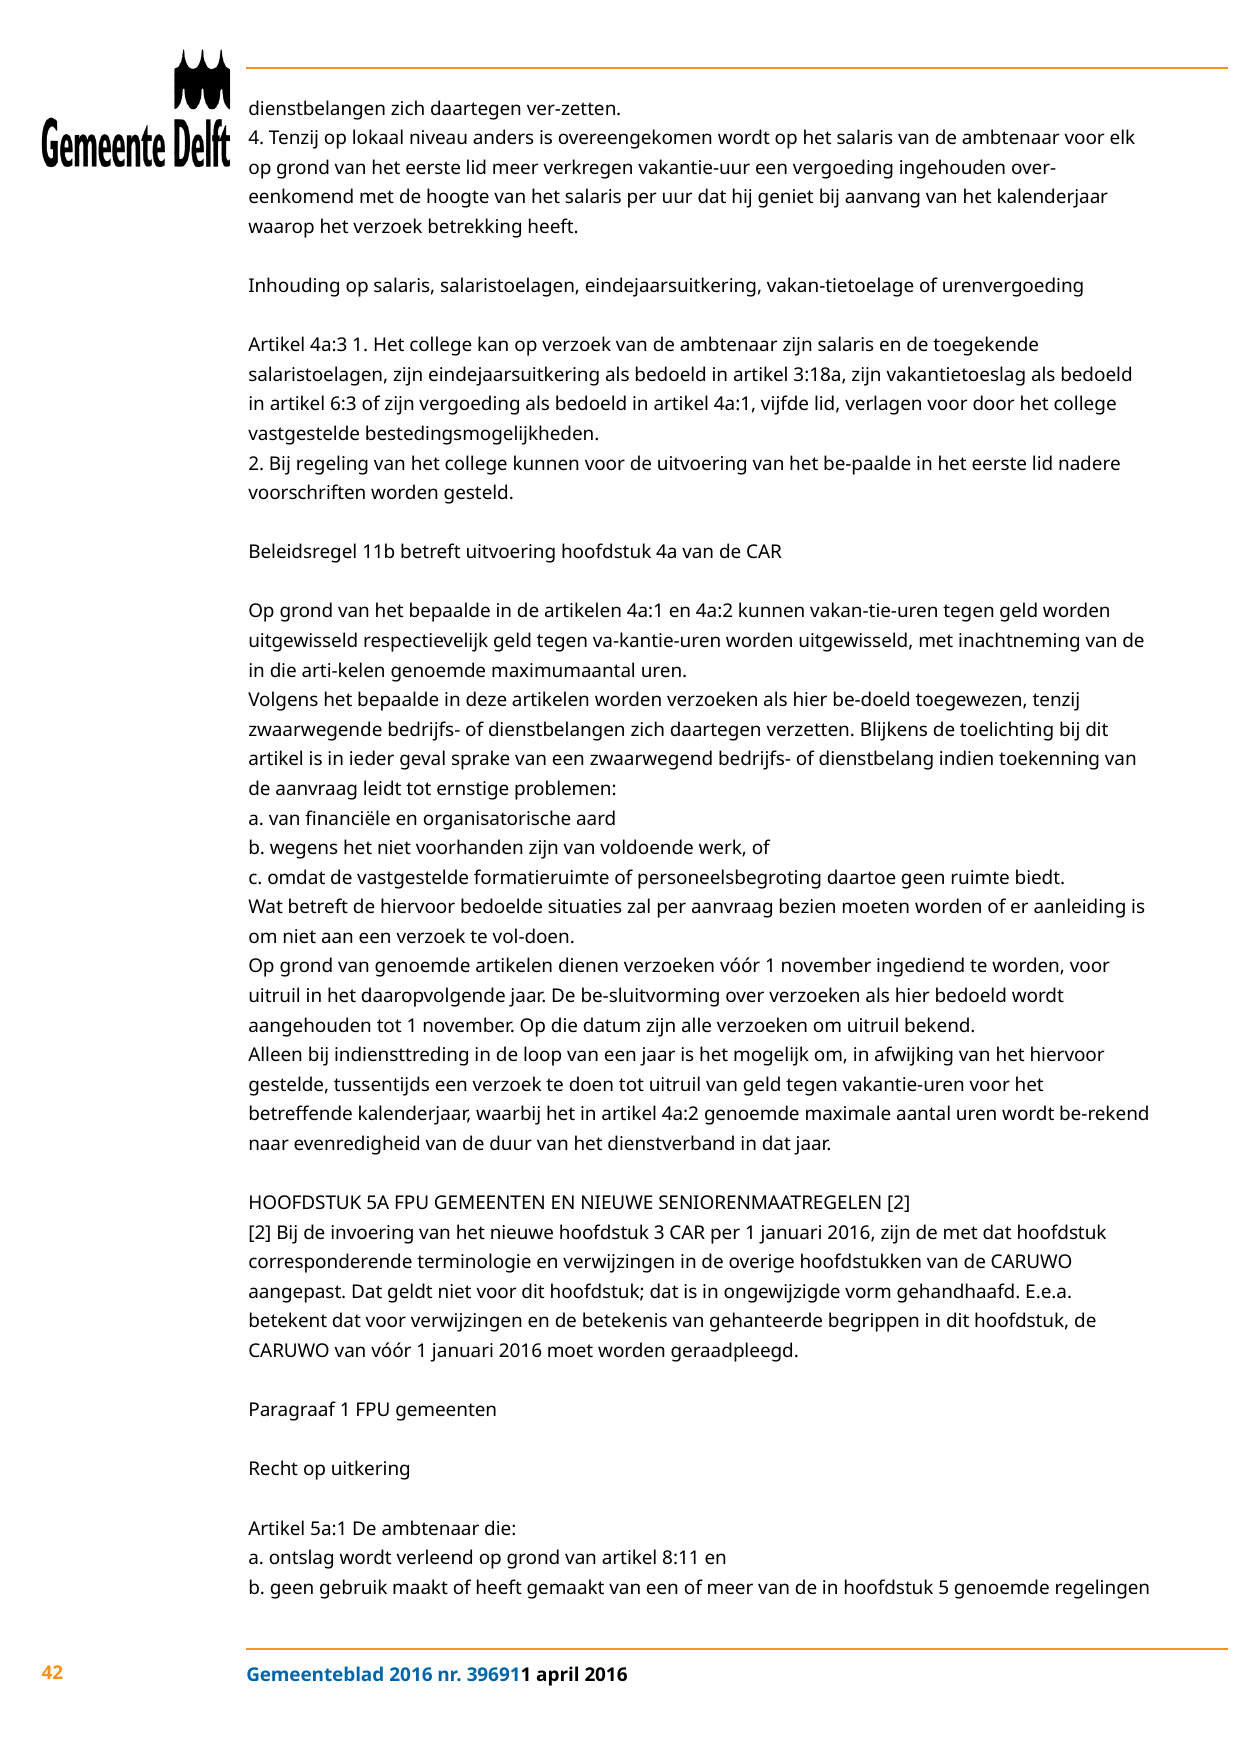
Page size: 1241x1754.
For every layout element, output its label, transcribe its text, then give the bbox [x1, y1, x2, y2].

text Recht op uitkering [248, 1456, 1152, 1481]
text b. geen gebruik maakt of heeft gemaakt van een of meer van de in hoofdstuk 5 genoemde regelingen [248, 1574, 1152, 1600]
text Inhouding op salaris, salaristoelagen, eindejaarsuitkering, vakan-tietoelage of urenvergoeding [248, 272, 1152, 298]
text Alleen bij indiensttreding in de loop van een jaar is het mogelijk om, in afwijking van het hiervoor gestelde, tussentijds een verzoek te doen tot uitruil van geld tegen vakantie-uren voor het betreffende kalenderjaar, waarbij het in artikel 4a:2 genoemde maximale aantal uren wordt be-rekend naar evenredigheid van de duur van het dienstverband in dat jaar. [248, 1041, 1152, 1156]
text a. ontslag wordt verleend op grond van artikel 8:11 en [248, 1544, 1152, 1570]
text Op grond van het bepaalde in de artikelen 4a:1 en 4a:2 kunnen vakan-tie-uren tegen geld worden uitgewisseld respectievelijk geld tegen va-kantie-uren worden uitgewisseld, met inachtneming van de in die arti-kelen genoemde maximumaantal uren. [248, 598, 1152, 683]
text [2] Bij de invoering van het nieuwe hoofdstuk 3 CAR per 1 januari 2016, zijn de met dat hoofdstuk corresponderende terminologie en verwijzingen in de overige hoofdstukken van de CARUWO aangepast. Dat geldt niet voor dit hoofdstuk; dat is in ongewijzigde vorm gehandhaafd. E.e.a. betekent dat voor verwijzingen en de betekenis van gehanteerde begrippen in dit hoofdstuk, de CARUWO van vóór 1 januari 2016 moet worden geraadpleegd. [248, 1219, 1152, 1363]
text Op grond van genoemde artikelen dienen verzoeken vóór 1 november ingediend te worden, voor uitruil in het daaropvolgende jaar. De be-sluitvorming over verzoeken als hier bedoeld wordt aangehouden tot 1 november. Op die datum zijn alle verzoeken om uitruil bekend. [248, 953, 1152, 1038]
text Paragraaf 1 FPU gemeenten [248, 1396, 1152, 1422]
text Volgens het bepaalde in deze artikelen worden verzoeken als hier be-doeld toegewezen, tenzij zwaarwegende bedrijfs- of dienstbelangen zich daartegen verzetten. Blijkens de toelichting bij dit artikel is in ieder geval sprake van een zwaarwegend bedrijfs- of dienstbelang indien toekenning van de aanvraag leidt tot ernstige problemen: [248, 686, 1152, 801]
text c. omdat de vastgestelde formatieruimte of personeelsbegroting daartoe geen ruimte biedt. [248, 864, 1152, 890]
text a. van financiële en organisatorische aard [248, 805, 1152, 831]
text dienstbelangen zich daartegen ver-zetten. [248, 95, 1152, 121]
text Beleidsregel 11b betreft uitvoering hoofdstuk 4a van de CAR [248, 538, 1152, 564]
text 2. Bij regeling van het college kunnen voor de uitvoering van het be-paalde in het eerste lid nadere voorschriften worden gesteld. [248, 450, 1152, 505]
text Wat betreft de hiervoor bedoelde situaties zal per aanvraag bezien moeten worden of er aanleiding is om niet aan een verzoek te vol-doen. [248, 893, 1152, 949]
text Artikel 5a:1 De ambtenaar die: [248, 1515, 1152, 1541]
text HOOFDSTUK 5A FPU GEMEENTEN EN NIEUWE SENIORENMAATREGELEN [2] [248, 1189, 1152, 1215]
picture [41, 47, 231, 172]
text b. wegens het niet voorhanden zijn van voldoende werk, of [248, 834, 1152, 860]
text 4. Tenzij op lokaal niveau anders is overeengekomen wordt op het salaris van de ambtenaar voor elk op grond van het eerste lid meer verkregen vakantie-uur een vergoeding ingehouden over-eenkomend met de hoogte van het salaris per uur dat hij geniet bij aanvang van het kalenderjaar waarop het verzoek betrekking heeft. [248, 124, 1152, 239]
text Artikel 4a:3 1. Het college kan op verzoek van de ambtenaar zijn salaris en de toegekende salaristoelagen, zijn eindejaarsuitkering als bedoeld in artikel 3:18a, zijn vakantietoeslag als bedoeld in artikel 6:3 of zijn vergoeding als bedoeld in artikel 4a:1, vijfde lid, verlagen voor door het college vastgestelde bestedingsmogelijkheden. [248, 331, 1152, 446]
